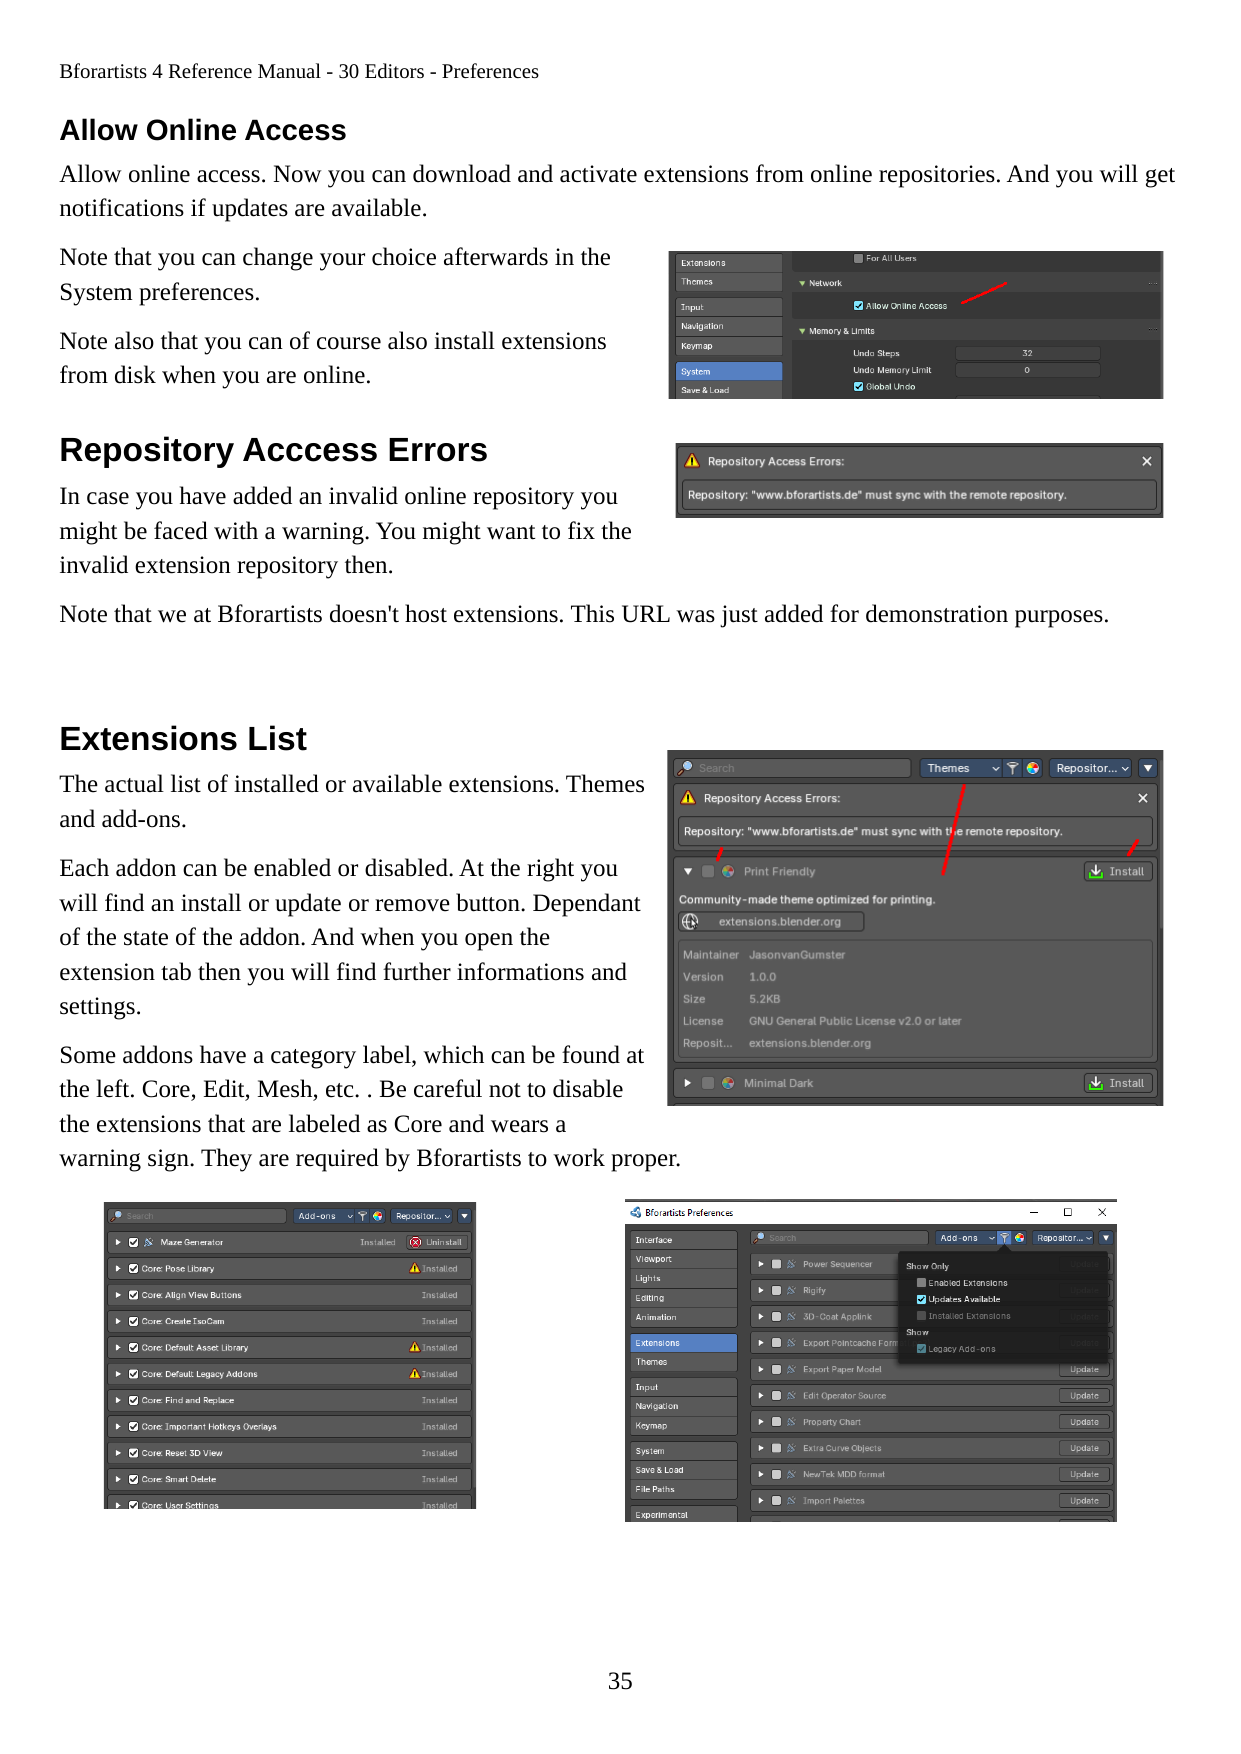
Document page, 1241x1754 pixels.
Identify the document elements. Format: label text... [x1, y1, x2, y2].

picture [625, 1199, 1117, 1522]
text Some addons have a category label, which can be found at the left. Core, Edit, Mesh, etc. . Be careful not to disable the extensions that are labeled as Core and wears a warning sign. They are required by Bforartists to work proper. [59, 1040, 1181, 1172]
picture [667, 750, 1164, 1106]
subtitle Allow Online Access [59, 113, 1181, 146]
subtitle Repository Acccess Errors [59, 430, 1181, 469]
text Note also that you can of course also install extensions from disk when you are online. [59, 326, 668, 389]
text Each addon can be enabled or disabled. At the right you will find an install or update or remove button. Dependant of the state of the addon. And when you open the extension tab then you will find further informations and settings. [59, 853, 667, 1020]
text In case you have added an invalid online repository you might be faced with a warning. You might want to fix the invalid extension repository then. [59, 481, 1181, 579]
text The actual list of installed or available extensions. Themes and add-ons. [59, 769, 667, 833]
text Allow online access. Now you can download and activate extensions from online repositories. And you will get notifications if updates are available. [59, 159, 1181, 222]
text Note that you can change your choice afterwards in the System preferences. [59, 242, 1181, 306]
subtitle Extensions List [59, 718, 1181, 757]
text Note that we at Bforartists doesn't host extensions. This URL was just added for demonstration purposes. [59, 599, 1181, 628]
picture [675, 443, 1164, 518]
picture [668, 251, 1164, 399]
picture [103, 1202, 477, 1509]
